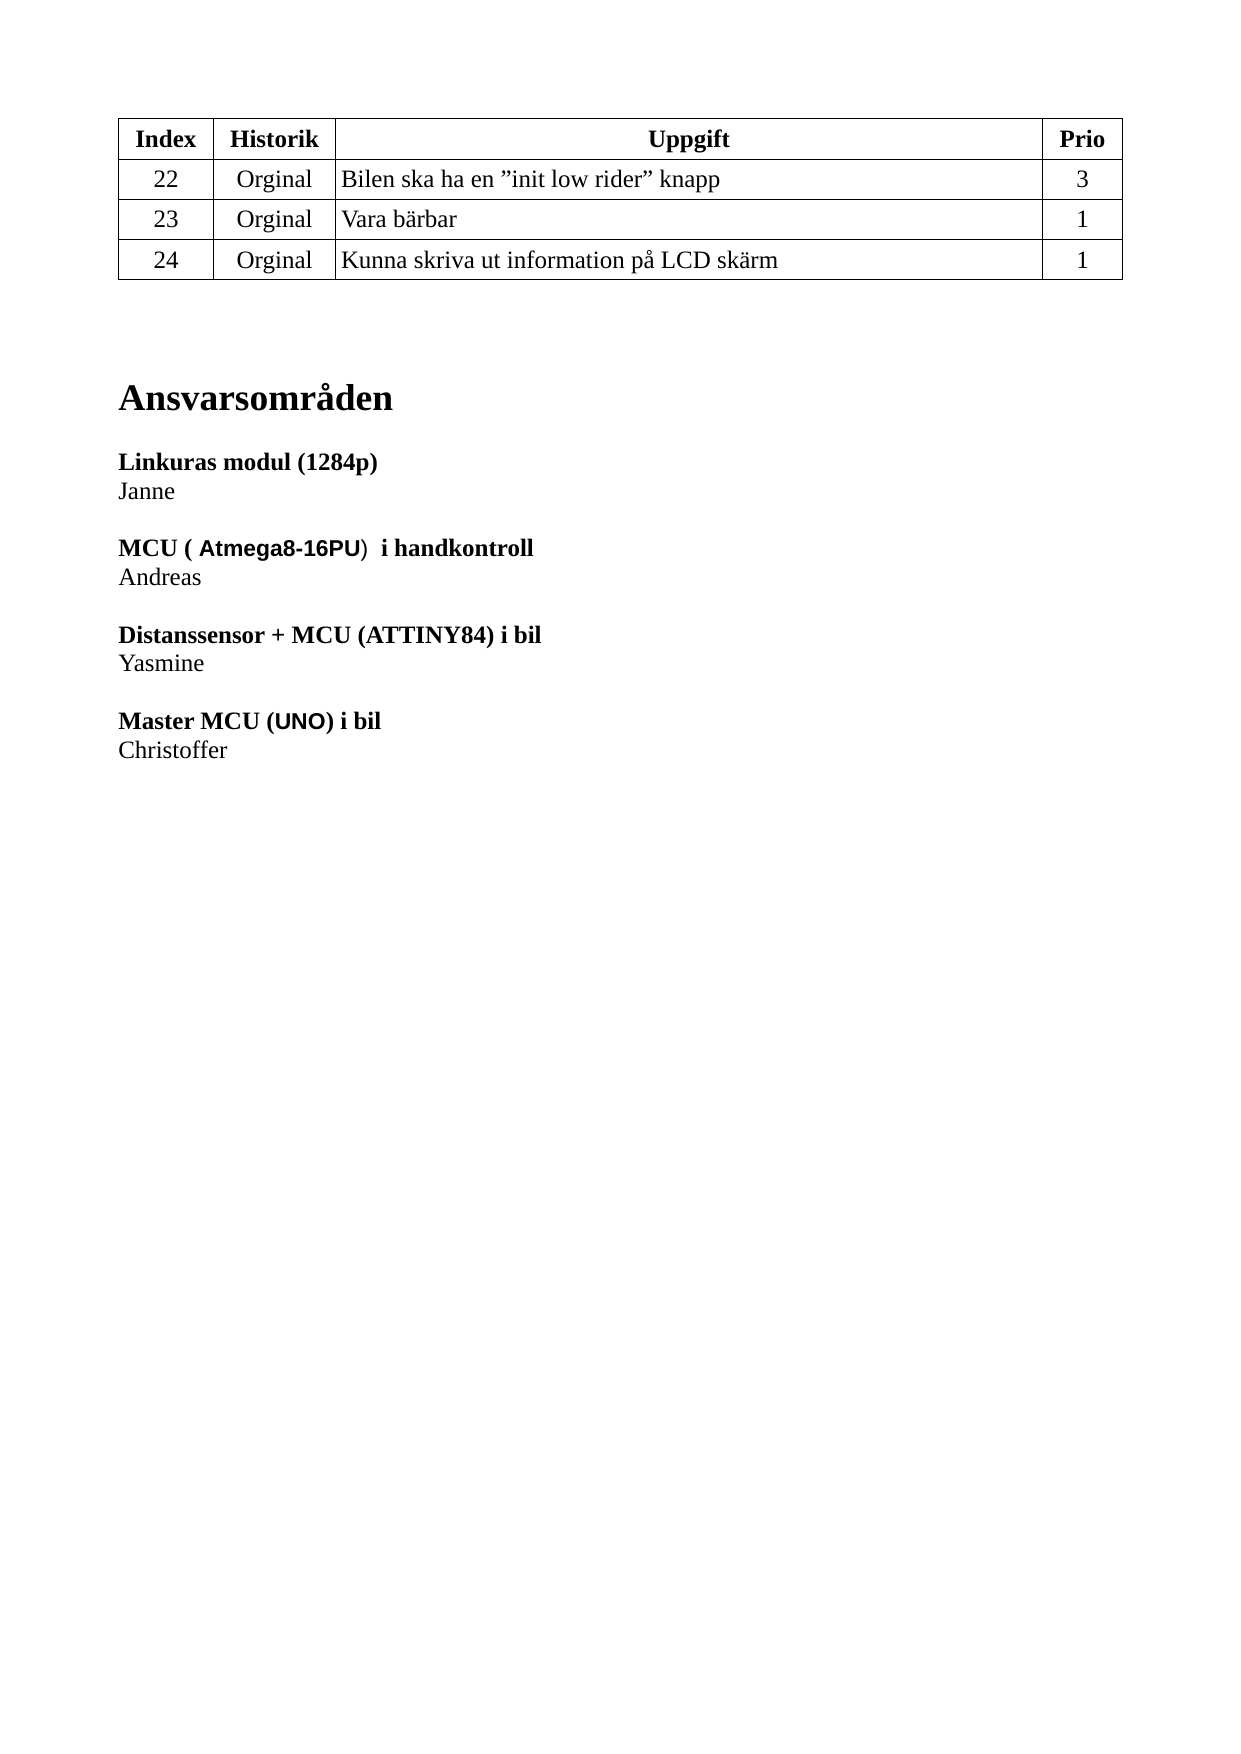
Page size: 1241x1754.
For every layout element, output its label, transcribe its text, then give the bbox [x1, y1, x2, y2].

table_cell 22 [119, 160, 213, 199]
table_cell Kunna skriva ut information på LCD skärm [336, 240, 1042, 279]
table_cell 1 [1043, 240, 1122, 279]
table_cell 1 [1043, 200, 1122, 239]
text Christoffer [118, 735, 1122, 763]
table_header Index [119, 119, 213, 158]
table_cell Vara bärbar [336, 200, 1042, 239]
text Andreas [118, 562, 1122, 591]
table_header Historik [214, 119, 335, 158]
table_cell Orginal [214, 240, 335, 279]
text Linkuras modul (1284p) [118, 447, 1122, 476]
table_cell Bilen ska ha en ”init low rider” knapp [336, 160, 1042, 199]
text MCU ( Atmega8-16PU) i handkontroll [118, 533, 1122, 562]
table_cell Orginal [214, 160, 335, 199]
text Master MCU (UNO) i bil [118, 706, 1122, 735]
table_cell 23 [119, 200, 213, 239]
table_cell 3 [1043, 160, 1122, 199]
text Yasmine [118, 648, 1122, 677]
table_header Uppgift [336, 119, 1042, 158]
table_cell 24 [119, 240, 213, 279]
table_cell Orginal [214, 200, 335, 239]
table_header Prio [1043, 119, 1122, 158]
text Distanssensor + MCU (ATTINY84) i bil [118, 620, 1122, 648]
text Janne [118, 476, 1122, 505]
text Ansvarsområden [118, 375, 1122, 418]
